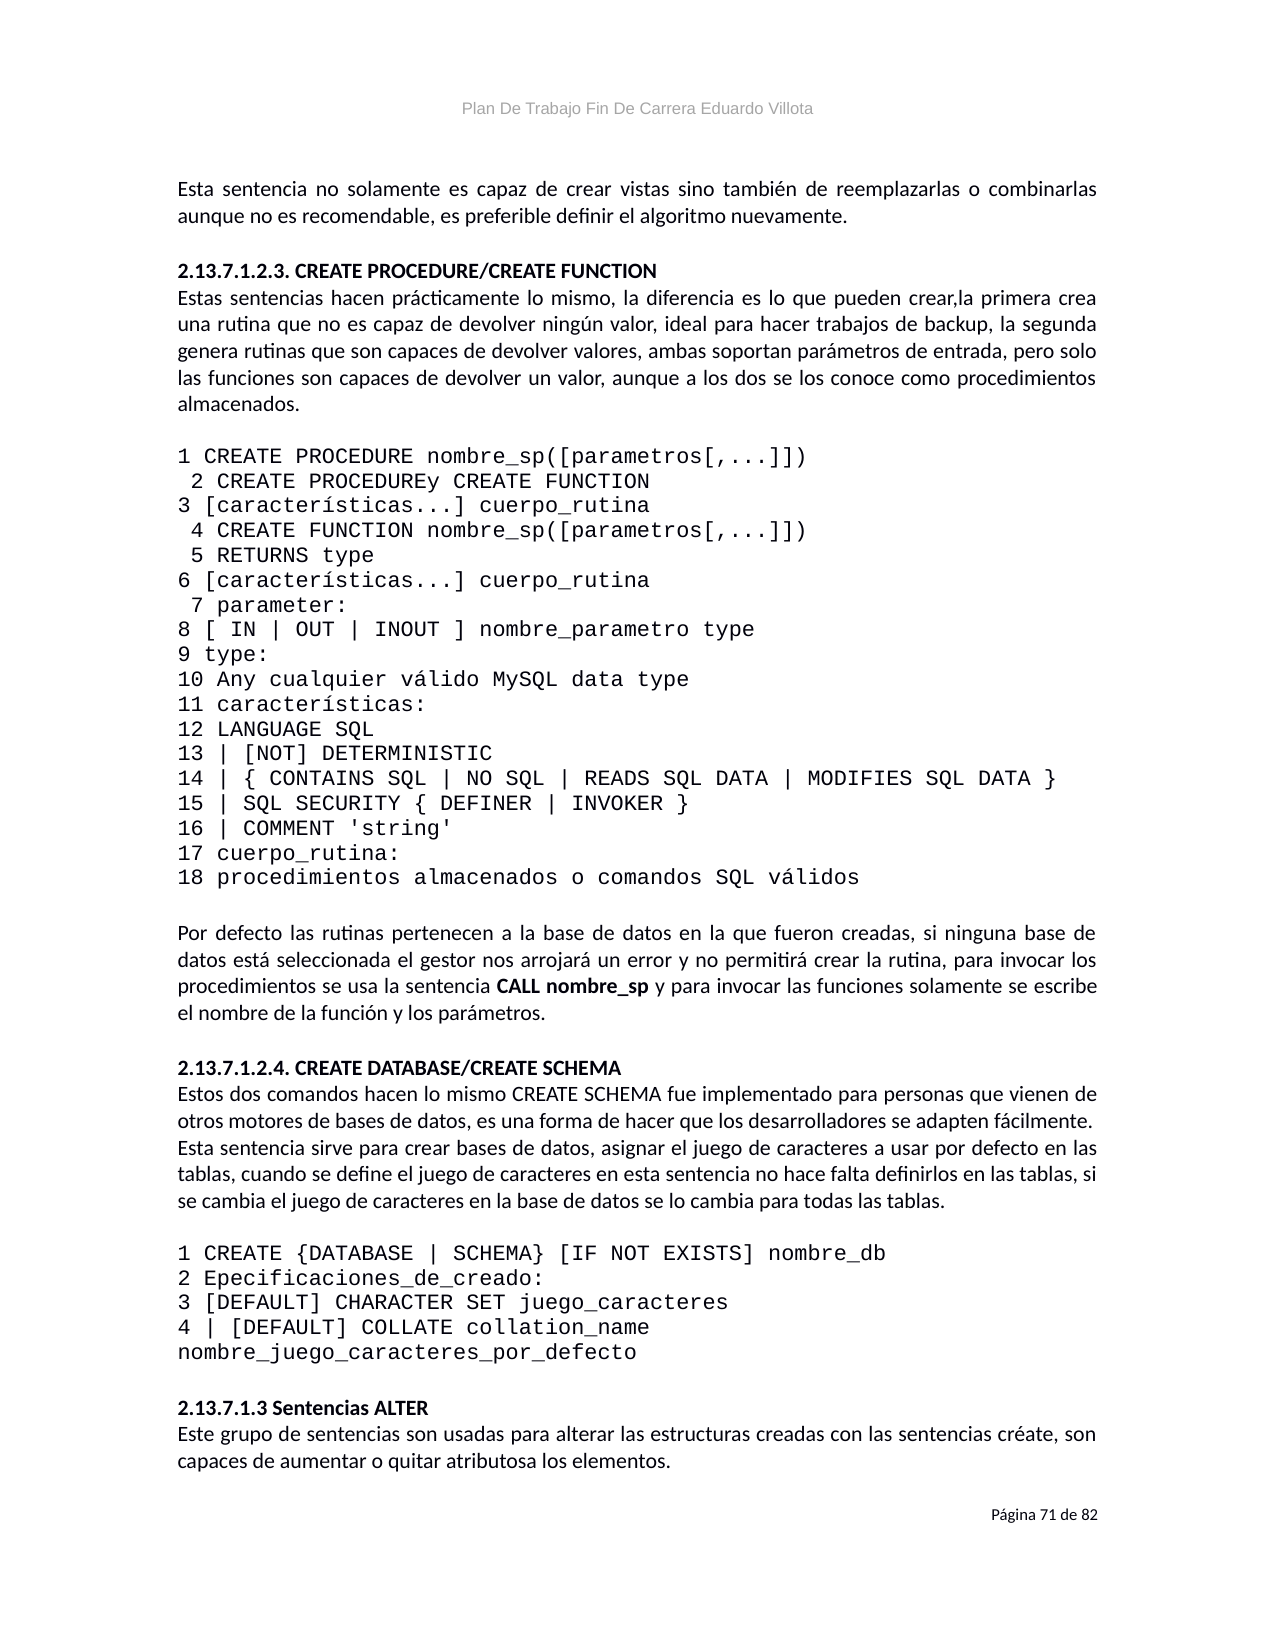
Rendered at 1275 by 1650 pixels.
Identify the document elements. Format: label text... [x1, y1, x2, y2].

text 18 procedimientos almacenados o comandos SQL válidos [177, 866, 1098, 891]
text 3 [DEFAULT] CHARACTER SET juego_caracteres [177, 1292, 1098, 1316]
text 5 RETURNS type [177, 544, 1098, 569]
text 9 type: [177, 643, 1098, 668]
text Por defecto las rutinas pertenecen a la base de datos en la que fueron creadas, si ninguna base de datos está seleccionada el gestor nos arrojará un error y no permitirá crear la rutina, para invocar los procedimientos se usa la sentencia CALL nombre_sp y para invocar las funciones solamente se escribe el nombre de la función y los parámetros. [177, 919, 1098, 1026]
text 2 CREATE PROCEDUREy CREATE FUNCTION [177, 470, 1098, 494]
text Estas sentencias hacen prácticamente lo mismo, la diferencia es lo que pueden crear,la primera crea una rutina que no es capaz de devolver ningún valor, ideal para hacer trabajos de backup, la segunda genera rutinas que son capaces de devolver valores, ambas soportan parámetros de entrada, pero solo las funciones son capaces de devolver un valor, aunque a los dos se los conoce como procedimientos almacenados. [177, 284, 1098, 417]
text 11 características: [177, 693, 1098, 718]
text 17 cuerpo_rutina: [177, 842, 1098, 866]
text Este grupo de sentencias son usadas para alterar las estructuras creadas con las sentencias créate, son capaces de aumentar o quitar atributosa los elementos. [177, 1421, 1098, 1474]
text 2.13.7.1.3 Sentencias ALTER [177, 1394, 1098, 1421]
text 6 [características...] cuerpo_rutina [177, 569, 1098, 594]
text 1 CREATE PROCEDURE nombre_sp([parametros[,...]]) [177, 445, 1098, 470]
text Esta sentencia no solamente es capaz de crear vistas sino también de reemplazarlas o combinarlas aunque no es recomendable, es preferible definir el algoritmo nuevamente. [177, 176, 1098, 229]
text 2.13.7.1.2.3. CREATE PROCEDURE/CREATE FUNCTION [177, 257, 1098, 284]
text 16 | COMMENT 'string' [177, 817, 1098, 842]
text 12 LANGUAGE SQL [177, 718, 1098, 742]
text 4 CREATE FUNCTION nombre_sp([parametros[,...]]) [177, 519, 1098, 544]
text 2.13.7.1.2.4. CREATE DATABASE/CREATE SCHEMA [177, 1054, 1098, 1081]
text 1 CREATE {DATABASE | SCHEMA} [IF NOT EXISTS] nombre_db [177, 1242, 1098, 1267]
text 13 | [NOT] DETERMINISTIC [177, 742, 1098, 767]
text 10 Any cualquier válido MySQL data type [177, 668, 1098, 693]
text 4 | [DEFAULT] COLLATE collation_name nombre_juego_caracteres_por_defecto [177, 1316, 1098, 1366]
text 3 [características...] cuerpo_rutina [177, 494, 1098, 519]
text Estos dos comandos hacen lo mismo CREATE SCHEMA fue implementado para personas que vienen de otros motores de bases de datos, es una forma de hacer que los desarrolladores se adapten fácilmente. [177, 1081, 1098, 1134]
text 8 [ IN | OUT | INOUT ] nombre_parametro type [177, 618, 1098, 643]
text Esta sentencia sirve para crear bases de datos, asignar el juego de caracteres a usar por defecto en las tablas, cuando se define el juego de caracteres en esta sentencia no hace falta definirlos en las tablas, si se cambia el juego de caracteres en la base de datos se lo cambia para todas las tablas. [177, 1134, 1098, 1214]
text 14 | { CONTAINS SQL | NO SQL | READS SQL DATA | MODIFIES SQL DATA } [177, 767, 1098, 792]
text 2 Epecificaciones_de_creado: [177, 1267, 1098, 1292]
text 15 | SQL SECURITY { DEFINER | INVOKER } [177, 792, 1098, 817]
text 7 parameter: [177, 594, 1098, 618]
